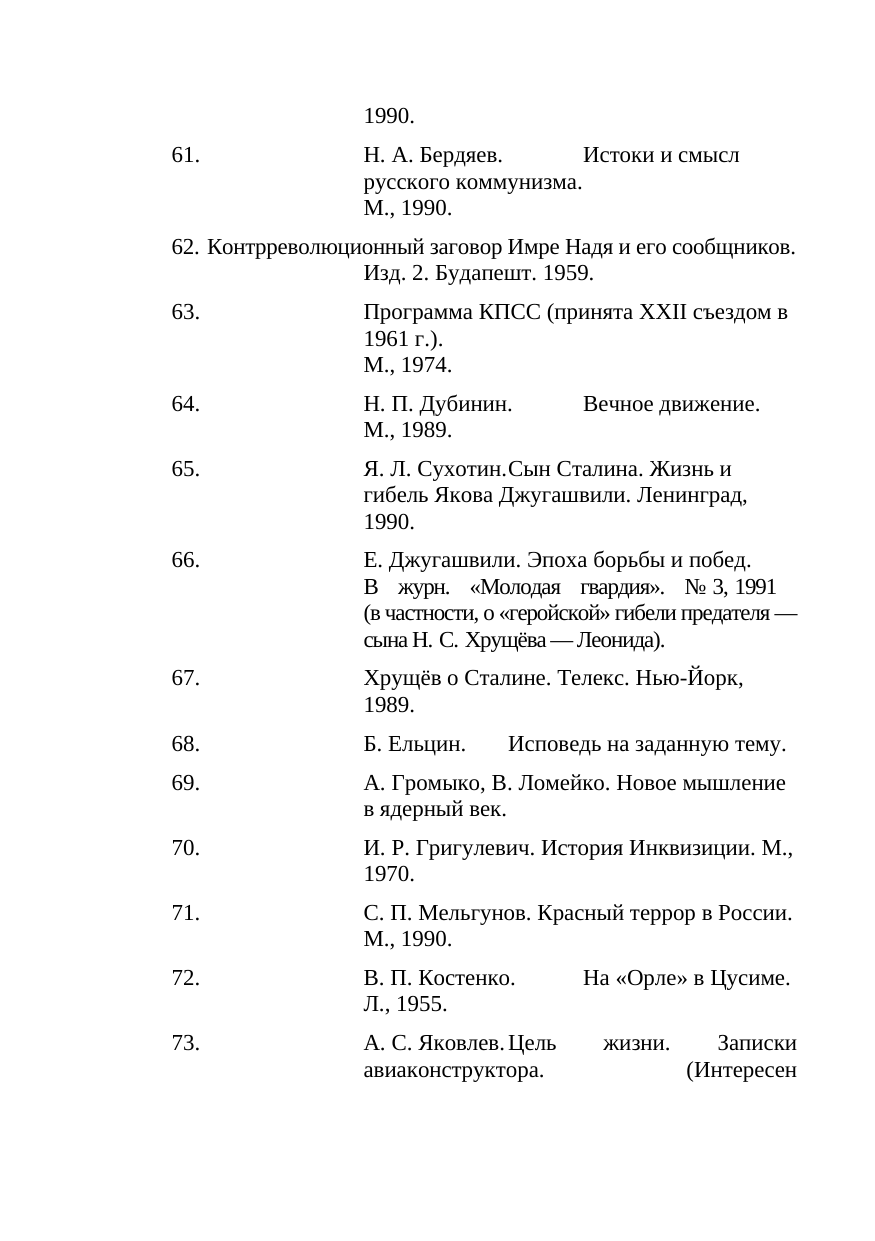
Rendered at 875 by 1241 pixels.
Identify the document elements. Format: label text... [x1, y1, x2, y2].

list Е. Джугашвили. Эпоха борьбы и побед. [171, 547, 797, 573]
list В. П. Костенко. На «Орле» в Цусиме. Л., 1955. [171, 964, 797, 1017]
list Я. Л. Сухотин. Сын Сталина. Жизнь и гибель Якова Джугашвили. Ленинград, 1990. [171, 455, 797, 534]
list Контрреволюционный заговор Имре Надя и его сообщников. [171, 233, 797, 259]
list Программа КПСС (принята XXII съездом в 1961 г.). М., 1974. [171, 298, 797, 377]
list 1990. [171, 103, 797, 129]
list И. Р. Григулевич. История Инквизиции. М., 1970. [171, 834, 797, 886]
list С. П. Мельгунов. Красный террор в России. М., 1990. [171, 899, 797, 952]
list Н. П. Дубинин. Вечное движение. М., 1989. [171, 390, 797, 442]
list А. Громыко, В. Ломейко. Новое мышление в ядерный век. [171, 768, 797, 821]
list Хрущёв о Сталине. Телекс. Нью-Йорк, 1989. [171, 664, 797, 717]
text Изд. 2. Будапешт. 1959. [363, 259, 797, 286]
list Н. А. Бердяев. Истоки и смысл русского коммунизма. М., 1990. [171, 141, 797, 221]
list А. С. Яковлев. Цель жизни. Записки авиаконструктора. (Интересен [171, 1029, 797, 1082]
list Б. Ельцин. Исповедь на заданную тему. [171, 730, 797, 756]
text В журн. «Молодая гвардия». № 3, 1991 (в частности, о «геройской» гибели предателя — сына Н. С. Хрущёва — Леонида). [363, 573, 797, 652]
